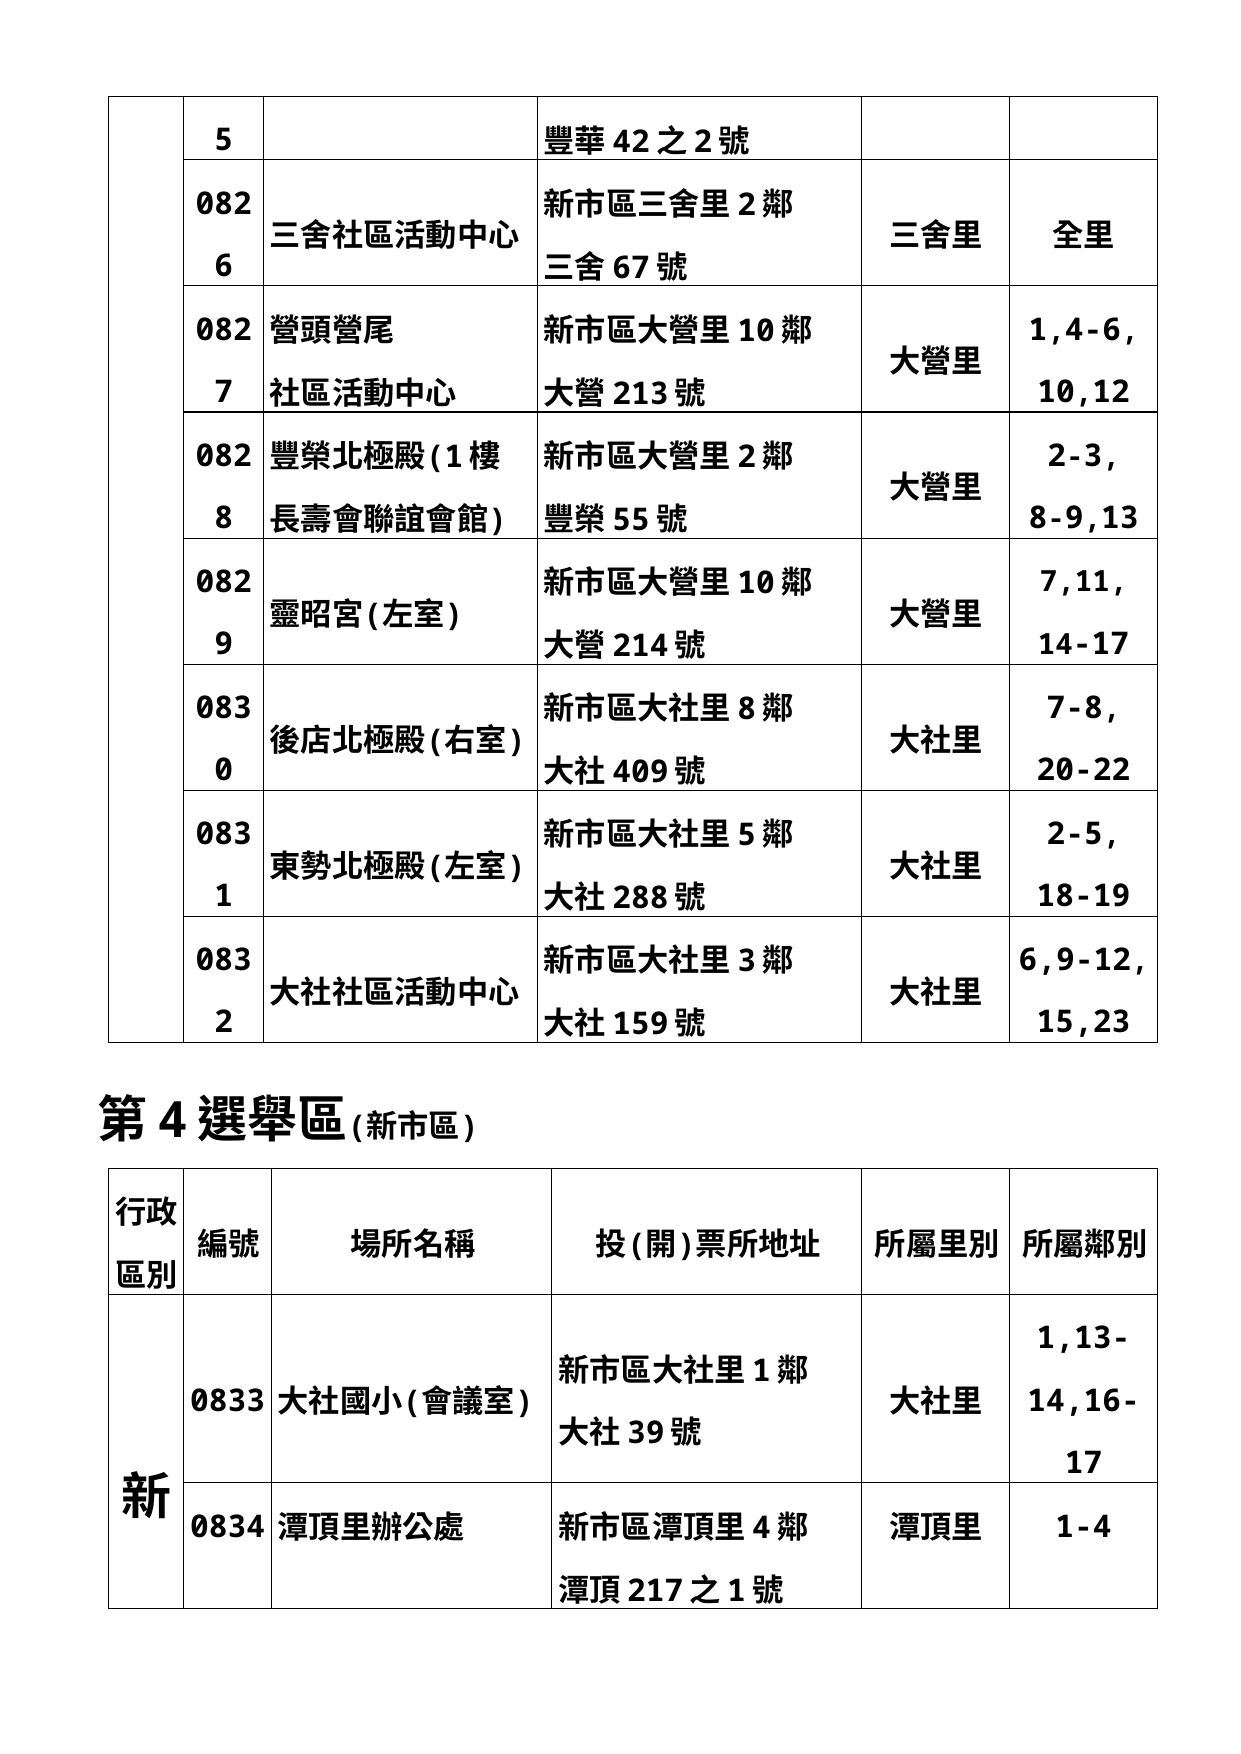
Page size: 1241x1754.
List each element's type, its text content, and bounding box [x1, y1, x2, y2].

table_cell 新市區大營里10鄰 大營213號 [538, 286, 861, 411]
table_cell 潭頂里 [862, 1483, 1009, 1608]
table_cell [264, 97, 537, 159]
table_cell 2-3, 8-9,13 [1010, 413, 1157, 537]
table_cell 1-4 [1010, 1483, 1157, 1608]
table_cell 新 [109, 1295, 183, 1608]
table_cell 新市區大社里5鄰 大社288號 [538, 791, 861, 916]
table_cell 三舍社區活動中心 [264, 160, 537, 285]
table_header 所屬鄰別 [1010, 1169, 1157, 1294]
table_cell 新市區大營里2鄰 豐榮55號 [538, 413, 861, 537]
table_cell 新市區大社里1鄰 大社39號 [552, 1295, 861, 1482]
table_cell 5 [184, 97, 263, 159]
table_cell 7,11, 14-17 [1010, 539, 1157, 663]
table_cell 豐榮北極殿(1樓長壽會聯誼會館) [264, 413, 537, 537]
table_cell 全里 [1010, 160, 1157, 285]
table_cell 0833 [184, 1295, 271, 1482]
table_cell 1,13-14,16-17 [1010, 1295, 1157, 1482]
table_cell 大營里 [862, 413, 1009, 537]
table_cell 豐華42之2號 [538, 97, 861, 159]
text 第4選舉區(新市區) [97, 1043, 1161, 1168]
table_cell 新市區三舍里2鄰 三舍67號 [538, 160, 861, 285]
table_cell 營頭營尾 社區活動中心 [264, 286, 537, 411]
table_cell 靈昭宮(左室) [264, 539, 537, 663]
table_header 場所名稱 [272, 1169, 551, 1294]
table_cell 大社社區活動中心 [264, 917, 537, 1042]
table_cell 0832 [184, 917, 263, 1042]
table_cell 0834 [184, 1483, 271, 1608]
table_cell 0831 [184, 791, 263, 916]
table_cell 0828 [184, 413, 263, 537]
table_cell 7-8, 20-22 [1010, 665, 1157, 789]
table_cell 新市區潭頂里4鄰 潭頂217之1號 [552, 1483, 861, 1608]
table_cell 新市區大社里8鄰 大社409號 [538, 665, 861, 789]
table_cell 東勢北極殿(左室) [264, 791, 537, 916]
table_cell 潭頂里辦公處 [272, 1483, 551, 1608]
table_cell 後店北極殿(右室) [264, 665, 537, 789]
table_cell 2-5, 18-19 [1010, 791, 1157, 916]
table_cell [862, 97, 1009, 159]
table_cell 大營里 [862, 539, 1009, 663]
table_cell 大社國小(會議室) [272, 1295, 551, 1482]
table_cell 三舍里 [862, 160, 1009, 285]
table_header 編號 [184, 1169, 271, 1294]
table_cell 大社里 [862, 791, 1009, 916]
table_cell [1010, 97, 1157, 159]
table_cell 6,9-12, 15,23 [1010, 917, 1157, 1042]
table_header 行政 區別 [109, 1169, 183, 1294]
table_cell 新市區大社里3鄰 大社159號 [538, 917, 861, 1042]
table_cell 1,4-6, 10,12 [1010, 286, 1157, 411]
table_cell 0827 [184, 286, 263, 411]
table_cell [109, 97, 183, 1042]
table_header 所屬里別 [862, 1169, 1009, 1294]
table_cell 0826 [184, 160, 263, 285]
table_cell 0830 [184, 665, 263, 789]
table_header 投(開)票所地址 [552, 1169, 861, 1294]
table_cell 新市區大營里10鄰 大營214號 [538, 539, 861, 663]
table_cell 0829 [184, 539, 263, 663]
table_cell 大營里 [862, 286, 1009, 411]
table_cell 大社里 [862, 1295, 1009, 1482]
table_cell 大社里 [862, 917, 1009, 1042]
table_cell 大社里 [862, 665, 1009, 789]
